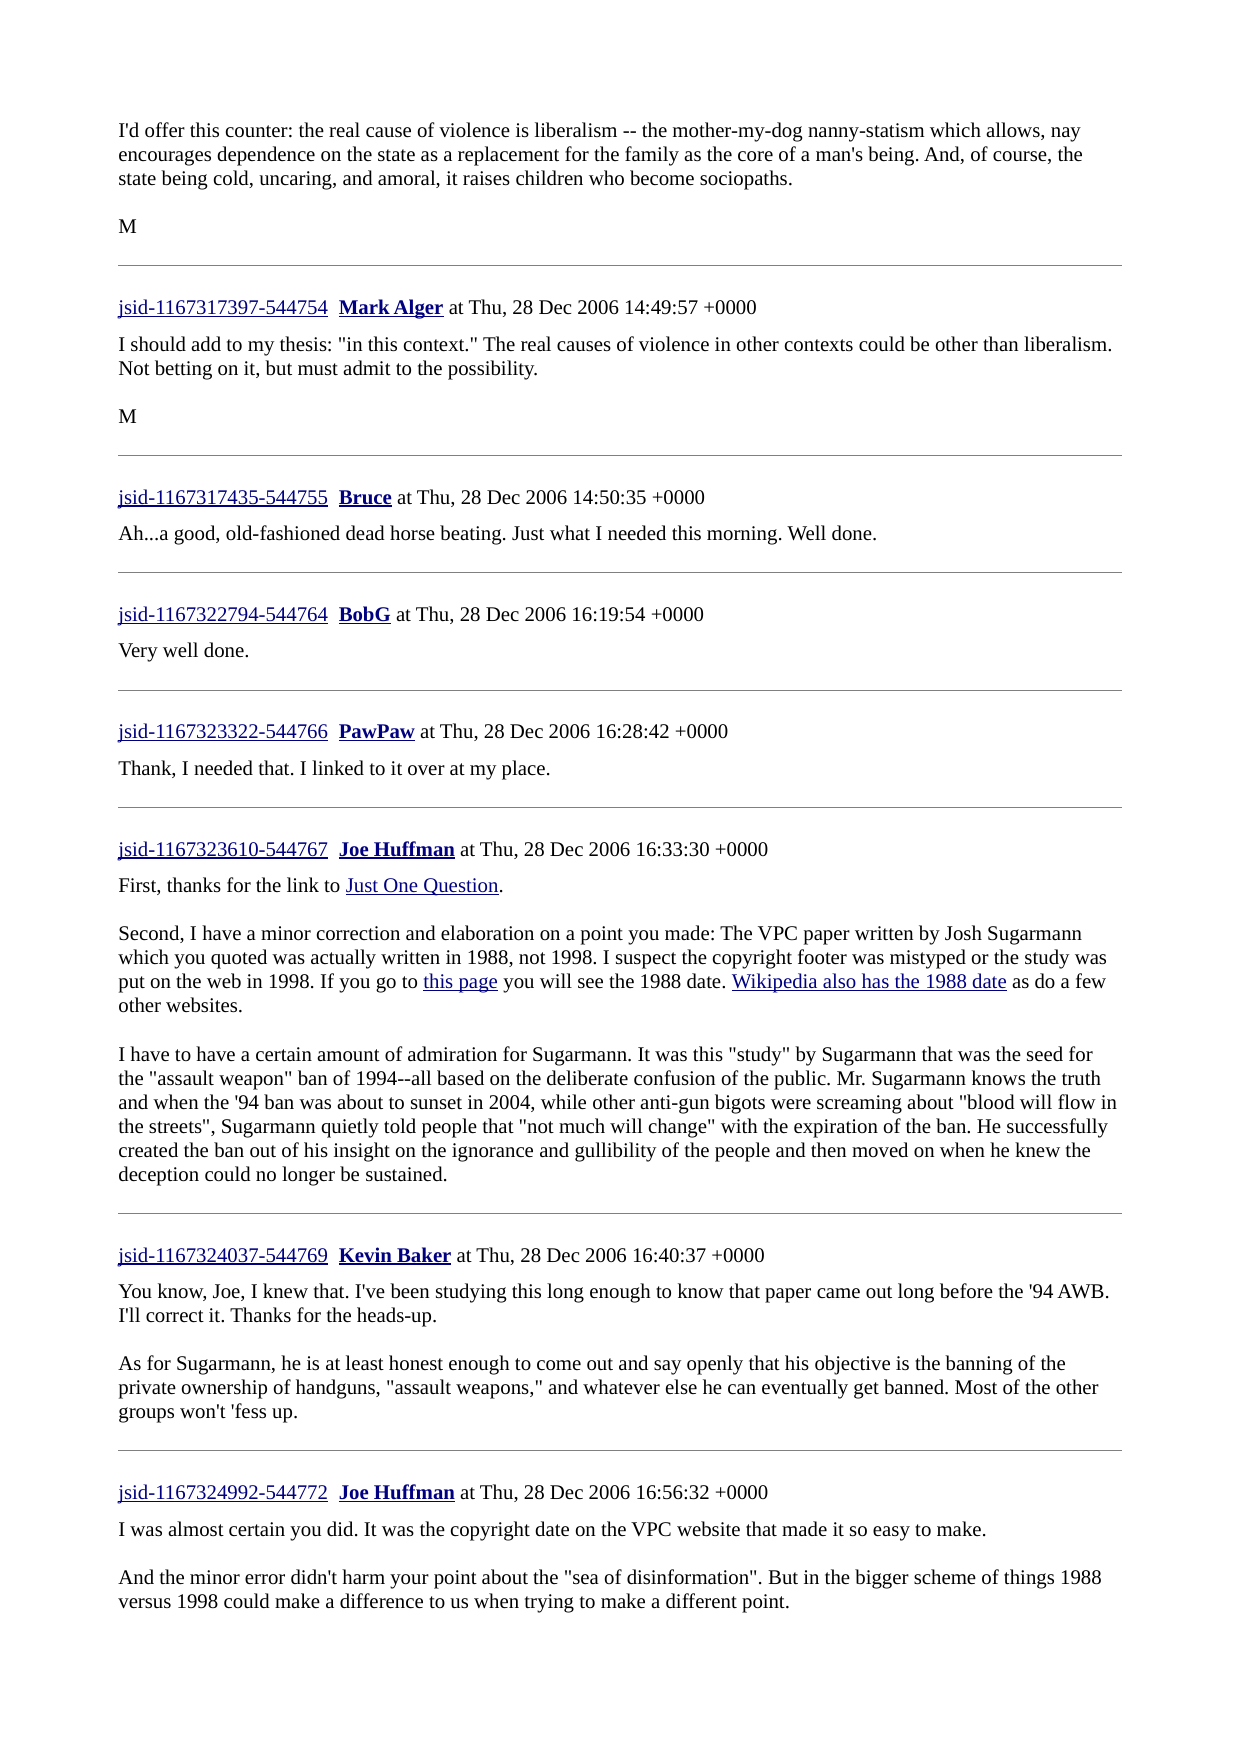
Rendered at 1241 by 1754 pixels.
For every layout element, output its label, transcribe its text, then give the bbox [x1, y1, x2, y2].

text I'd offer this counter: the real cause of violence is liberalism -- the mother-my-dog nanny-statism which allows, nay encourages dependence on the state as a replacement for the family as the core of a man's being. And, of course, the state being cold, uncaring, and amoral, it raises children who become sociopaths. M [118, 118, 1122, 238]
text jsid-1167322794-544764 BobG at Thu, 28 Dec 2006 16:19:54 +0000 [118, 602, 1122, 626]
text jsid-1167317435-544755 Bruce at Thu, 28 Dec 2006 14:50:35 +0000 [118, 484, 1122, 509]
text jsid-1167323610-544767 Joe Huffman at Thu, 28 Dec 2006 16:33:30 +0000 [118, 836, 1122, 861]
text jsid-1167323322-544766 PawPaw at Thu, 28 Dec 2006 16:28:42 +0000 [118, 719, 1122, 743]
text Ah...a good, old-fashioned dead horse beating. Just what I needed this morning. Well done. [118, 521, 1122, 545]
text jsid-1167317397-544754 Mark Alger at Thu, 28 Dec 2006 14:49:57 +0000 [118, 295, 1122, 319]
text I was almost certain you did. It was the copyright date on the VPC website that made it so easy to make. And the minor error didn't harm your point about the "sea of disinformation". But in the bigger scheme of things 1988 versus 1998 could make a difference to us when trying to make a different point. [118, 1517, 1122, 1613]
text First, thanks for the link to Just One Question. Second, I have a minor correction and elaboration on a point you made: The VPC paper written by Josh Sugarmann which you quoted was actually written in 1988, not 1998. I suspect the copyright footer was mistyped or the study was put on the web in 1998. If you go to this page you will see the 1988 date. Wikipedia also has the 1988 date as do a few other websites. I have to have a certain amount of admiration for Sugarmann. It was this "study" by Sugarmann that was the seed for the "assault weapon" ban of 1994--all based on the deliberate confusion of the public. Mr. Sugarmann knows the truth and when the '94 ban was about to sunset in 2004, while other anti-gun bigots were screaming about "blood will flow in the streets", Sugarmann quietly told people that "not much will change" with the expiration of the ban. He successfully created the ban out of his insight on the ignorance and gullibility of the people and then moved on when he knew the deception could no longer be sustained. [118, 873, 1122, 1186]
text jsid-1167324037-544769 Kevin Baker at Thu, 28 Dec 2006 16:40:37 +0000 [118, 1242, 1122, 1267]
text Very well done. [118, 638, 1122, 662]
text You know, Joe, I knew that. I've been studying this long enough to know that paper came out long before the '94 AWB. I'll correct it. Thanks for the heads-up. As for Sugarmann, he is at least honest enough to come out and say openly that his objective is the banning of the private ownership of handguns, "assault weapons," and whatever else he can eventually get banned. Most of the other groups won't 'fess up. [118, 1279, 1122, 1423]
text I should add to my thesis: "in this context." The real causes of violence in other contexts could be other than liberalism. Not betting on it, but must admit to the possibility. M [118, 332, 1122, 428]
text jsid-1167324992-544772 Joe Huffman at Thu, 28 Dec 2006 16:56:32 +0000 [118, 1480, 1122, 1504]
text Thank, I needed that. I linked to it over at my place. [118, 756, 1122, 780]
